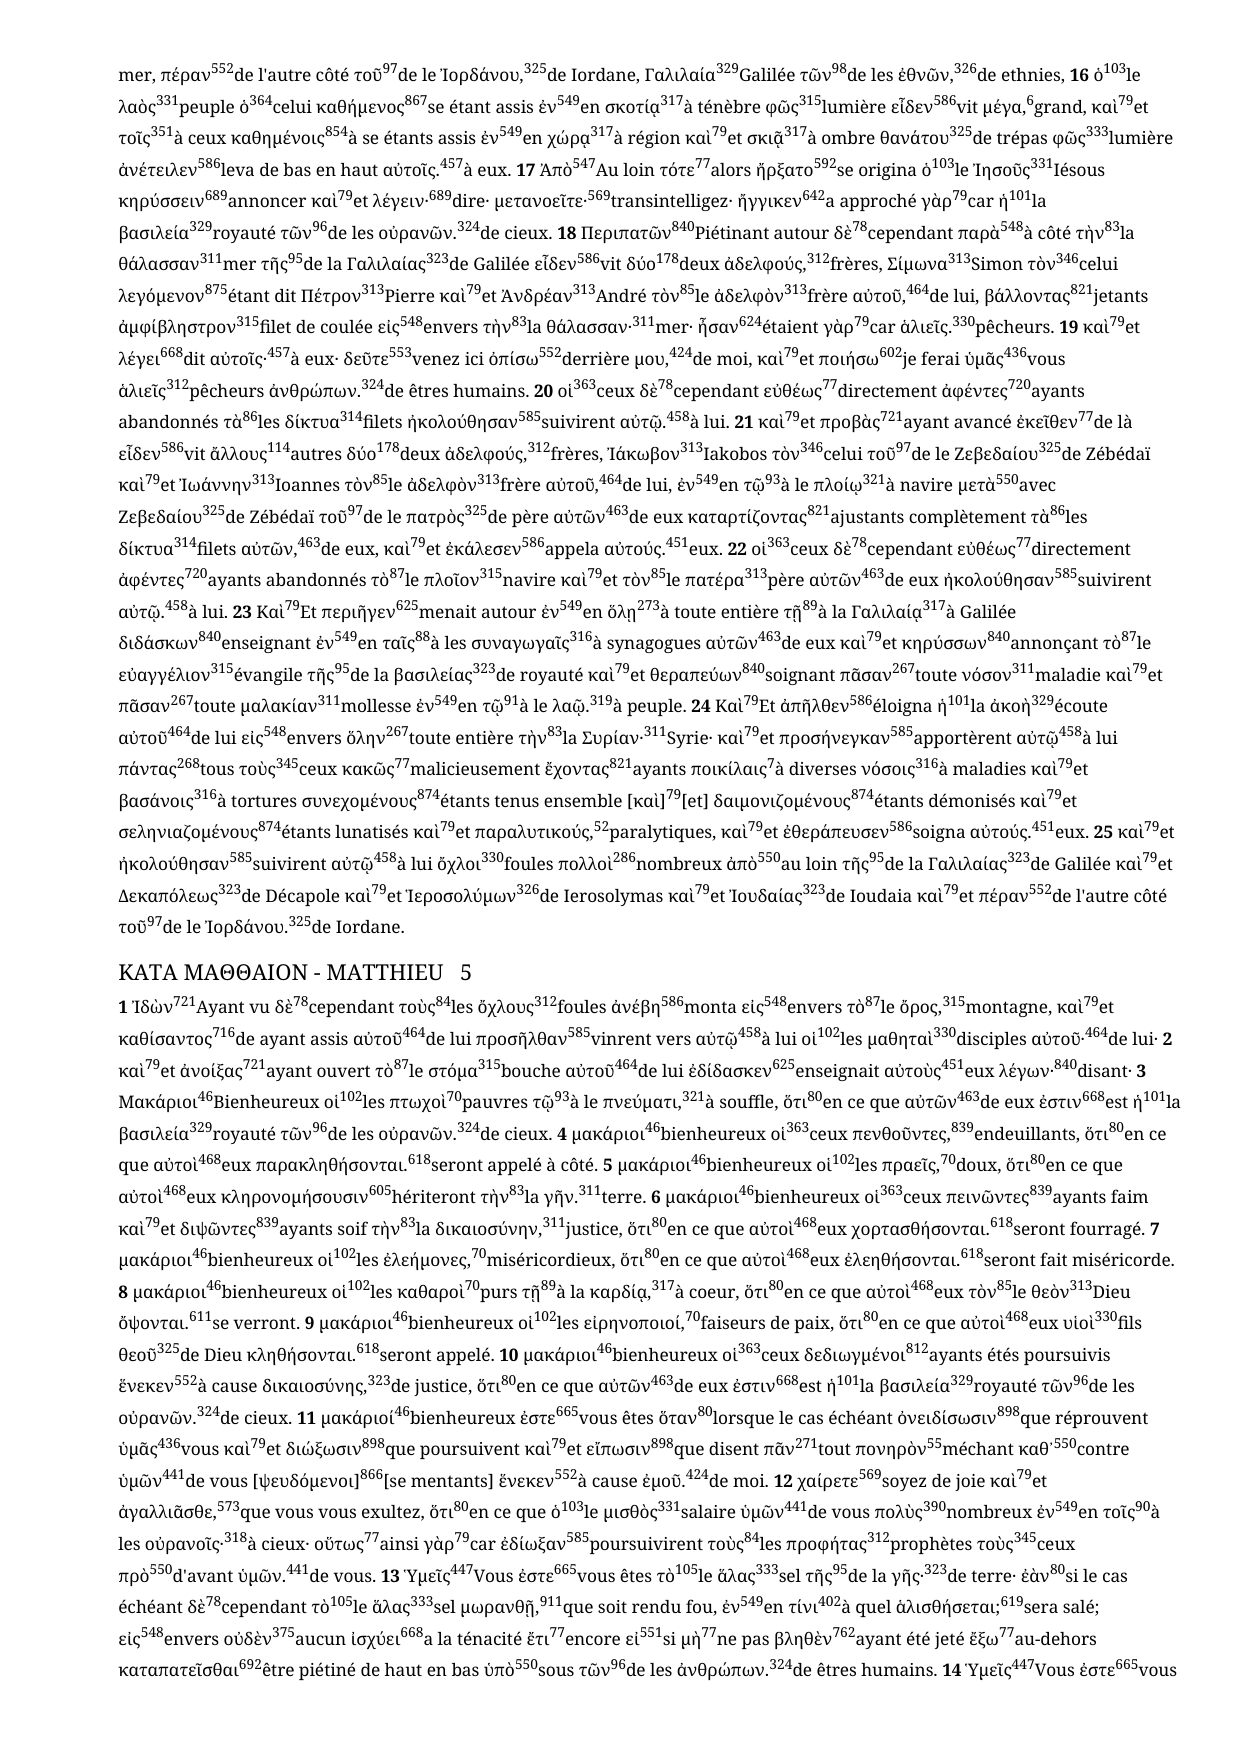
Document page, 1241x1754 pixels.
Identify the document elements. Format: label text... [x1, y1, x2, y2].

text 1 Ἰδὼν721Ayant vu δὲ78cependant τοὺς84les ὄχλους312foules ἀνέβη586monta εἰς548envers τὸ87le ὄρος,315montagne, καὶ79et καθίσαντος716de ayant assis αὐτοῦ464de lui προσῆλθαν585vinrent vers αὐτῷ458à lui οἱ102les μαθηταὶ330disciples αὐτοῦ·464de lui· 2 καὶ79et ἀνοίξας721ayant ouvert τὸ87le στόμα315bouche αὐτοῦ464de lui ἐδίδασκεν625enseignait αὐτοὺς451eux λέγων·840disant· 3 Μακάριοι46Bienheureux οἱ102les πτωχοὶ70pauvres τῷ93à le πνεύματι,321à souffle, ὅτι80en ce que αὐτῶν463de eux ἐστιν668est ἡ101la βασιλεία329royauté τῶν96de les οὐρανῶν.324de cieux. 4 μακάριοι46bienheureux οἱ363ceux πενθοῦντες,839endeuillants, ὅτι80en ce que αὐτοὶ468eux παρακληθήσονται.618seront appelé à côté. 5 μακάριοι46bienheureux οἱ102les πραεῖς,70doux, ὅτι80en ce que αὐτοὶ468eux κληρονομήσουσιν605hériteront τὴν83la γῆν.311terre. 6 μακάριοι46bienheureux οἱ363ceux πεινῶντες839ayants faim καὶ79et διψῶντες839ayants soif τὴν83la δικαιοσύνην,311justice, ὅτι80en ce que αὐτοὶ468eux χορτασθήσονται.618seront fourragé. 7 μακάριοι46bienheureux οἱ102les ἐλεήμονες,70miséricordieux, ὅτι80en ce que αὐτοὶ468eux ἐλεηθήσονται.618seront fait miséricorde. 8 μακάριοι46bienheureux οἱ102les καθαροὶ70purs τῇ89à la καρδίᾳ,317à coeur, ὅτι80en ce que αὐτοὶ468eux τὸν85le θεὸν313Dieu ὄψονται.611se verront. 9 μακάριοι46bienheureux οἱ102les εἰρηνοποιοί,70faiseurs de paix, ὅτι80en ce que αὐτοὶ468eux υἱοὶ330fils θεοῦ325de Dieu κληθήσονται.618seront appelé. 10 μακάριοι46bienheureux οἱ363ceux δεδιωγμένοι812ayants étés poursuivis ἕνεκεν552à cause δικαιοσύνης,323de justice, ὅτι80en ce que αὐτῶν463de eux ἐστιν668est ἡ101la βασιλεία329royauté τῶν96de les οὐρανῶν.324de cieux. 11 μακάριοί46bienheureux ἐστε665vous êtes ὅταν80lorsque le cas échéant ὀνειδίσωσιν898que réprouvent ὑμᾶς436vous καὶ79et διώξωσιν898que poursuivent καὶ79et εἴπωσιν898que disent πᾶν271tout πονηρὸν55méchant καθ᾽550contre ὑμῶν441de vous [ψευδόμενοι]866[se mentants] ἕνεκεν552à cause ἐμοῦ.424de moi. 12 χαίρετε569soyez de joie καὶ79et ἀγαλλιᾶσθε,573que vous vous exultez, ὅτι80en ce que ὁ103le μισθὸς331salaire ὑμῶν441de vous πολὺς390nombreux ἐν549en τοῖς90à les οὐρανοῖς·318à cieux· οὕτως77ainsi γὰρ79car ἐδίωξαν585poursuivirent τοὺς84les προφήτας312prophètes τοὺς345ceux πρὸ550d'avant ὑμῶν.441de vous. 13 Ὑμεῖς447Vous ἐστε665vous êtes τὸ105le ἅλας333sel τῆς95de la γῆς·323de terre· ἐὰν80si le cas échéant δὲ78cependant τὸ105le ἅλας333sel μωρανθῇ,911que soit rendu fou, ἐν549en τίνι402à quel ἁλισθήσεται;619sera salé; εἰς548envers οὐδὲν375aucun ἰσχύει668a la ténacité ἔτι77encore εἰ551si μὴ77ne pas βληθὲν762ayant été jeté ἔξω77au-dehors καταπατεῖσθαι692être piétiné de haut en bas ὑπὸ550sous τῶν96de les ἀνθρώπων.324de êtres humains. 14 Ὑμεῖς447Vous ἐστε665vous êtes τὸ105le φῶς333lumière τοῦ97de le κόσμου.325de monde. οὐ77non δύναται674se peut πόλις329cité κρυβῆναι683être caché ἐπάνω552sur le haut ὄρους327de montagne κειμένη·865se couchante· 15 οὐδὲ79non cependant καίουσιν667allument λύχνον313chandelle καὶ79et τιθέασιν667posent αὐτὸν452lui ὑπὸ548sous τὸν85le μόδιον313muid ἀλλ᾽79mais ἐπὶ548sur τὴν83la λυχνίαν,311chandelier, καὶ79et λάμπει668brille πᾶσιν274à tous τοῖς351à ceux ἐν549en τῇ89à la οἰκίᾳ.317à maison d'habitation. 16 οὕτως77ainsi λαμψάτω556brille τὸ105le φῶς333lumière ὑμῶν441de vous ἔμπροσθεν552en devers τῶν96de les ἀνθρώπων,324de êtres humains, ὅπως80de telle manière que ἴδωσιν898que voient ὑμῶν441de vous τὰ86les καλὰ5beaux ἔργα314travaux καὶ79et δοξάσωσιν898que glorifient τὸν85le πατέρα313père ὑμῶν441de vous τὸν346celui ἐν549en τοῖς90à les οὐρανοῖς.318à cieux. 17 Μὴ77Ne pas νομίσητε896que vous fassiez loi ὅτι80en ce que ἦλθον582je vins καταλῦσαι681délier vers le bas τὸν85le νόμον313loi ἢ79ou τοὺς84les προφήτας·312prophètes· οὐκ77non ἦλθον582je vins καταλῦσαι681délier vers le bas ἀλλὰ79mais πληρῶσαι.681faire plénitude. 18 ἀμὴν304amen γὰρ79car λέγω664je dis ὑμῖν·438à vous· ἕως80jusqu'à ce que ἂν340le cas échéant παρέλθῃ899que passe à côté ὁ103le οὐρανὸς331ciel καὶ79et ἡ101la γῆ,329terre, ἰῶτα333iota ἓν199un ἢ79ou μία195une κεραία329pointe οὐ77non μὴ77ne pas παρέλθῃ899que passe à côté ἀπὸ550au loin τοῦ97de le νόμου,325de loi, ἕως80jusqu'à ce que ἂν340le cas échéant πάντα391tous γένηται.905que se devienne. 19 ὃς498lequel ἐὰν340si le cas échéant οὖν79donc λύσῃ899que délie μίαν51une τῶν94de les ἐντολῶν322de commandements τούτων147de celles-ci τῶν94de les ἐλαχίστων13de moindres καὶ79et διδάξῃ899que enseigne οὕτως77ainsi τοὺς84les ἀνθρώπους,312êtres humains, ἐλάχιστος47moindre κληθήσεται619sera appelé ἐν549en τῇ89à la βασιλείᾳ317à royauté τῶν96de les οὐρανῶν·324de cieux· ὃς498lequel δ᾽78cependant ἂν340le cas échéant ποιήσῃ899que fasse καὶ79et διδάξῃ,899que enseigne, οὗτος364celui-ci μέγας47grand κληθήσεται619sera appelé ἐν549en τῇ89à la βασιλείᾳ317à royauté τῶν96de les οὐρανῶν.324de cieux. 20 Λέγω664Je dis γὰρ79car ὑμῖν438à vous ὅτι80en ce que ἐὰν80si le cas échéant μὴ77ne pas περισσεύσῃ899que surabonde ὑμῶν441de vous ἡ101la δικαιοσύνη329justice πλεῖον55plus nombreusement τῶν96de les γραμματέων324de lettrés καὶ79et Φαρισαίων,324de Pharisiens, οὐ77non μὴ77ne pas εἰσέλθητε896que vous veniez à l'intérieur εἰς548envers τὴν83la βασιλείαν311royauté τῶν96de les οὐρανῶν.324de cieux. 21 Ἠκούσατε583Vous écoutâtes ὅτι80en ce que ἐρρέθη600fut dit τοῖς90à les ἀρχαίοις·58à originaires· οὐ77non φονεύσεις·604tu meurtriras· ὃς498lequel δ᾽78cependant ἂν340le cas échéant φονεύσῃ,899que meurtrisse, ἔνοχος47tenu au-dedans ἔσται612se sera τῇ89à la κρίσει.317à jugement. 22 ἐγὼ431moi δὲ78cependant λέγω664je dis ὑμῖν438à vous ὅτι80en ce que πᾶς390tout ὁ364celui ὀργιζόμενος891étant mis en colère τῷ91à le ἀδελφῷ319à frère αὐτοῦ464de lui ἔνοχος47tenu au-dedans ἔσται612se sera τῇ89à la κρίσει·317à jugement· ὃς498lequel δ᾽78cependant ἂν340le cas échéant εἴπῃ899que dise τῷ91à le ἀδελφῷ319à frère αὐτοῦ·464de lui· ῥακά,341Raka, ἔνοχος47tenu au-dedans ἔσται612se sera τῷ93à le συνεδρίῳ·321à sanhédrin· ὃς498lequel δ᾽78cependant ἂν340le cas échéant εἴπῃ·899que dise· μωρέ,76fou, ἔνοχος47tenu au-dedans ἔσται612se sera εἰς548envers τὴν83la γέενναν311géhenne τοῦ99de le πυρός.327de feu. 23 Ἐὰν80Si le cas échéant οὖν79donc προσφέρῃς919que tu apportes τὸ87le δῶρόν315don σου442de toi ἐπὶ548sur τὸ87le θυσιαστήριον315autel des sacrifices κἀκεῖ77et là μνησθῇς909que tu sois fait mémoire ὅτι80en ce que ὁ103le ἀδελφός331frère σου442de toi ἔχει668a τι375un quelconque κατὰ550contre σοῦ,442de toi, 24 ἄφες554abandonne ἐκεῖ77là τὸ87le δῶρόν315don σου442de toi ἔμπροσθεν552en devers τοῦ99de le θυσιαστηρίου327de autel des sacrifices καὶ79et ὕπαγε570dirige en arrière πρῶτον77premièrement διαλλάγηθι563sois échangé au-travers τῷ91à le ἀδελφῷ319à frère σου,442de toi, καὶ79et τότε77alors ἐλθὼν721ayant venu πρόσφερε570apporte τὸ87le δῶρόν315don σου.442de toi. 25 Ἴσθι570Sois εὐνοῶν840intelligeant bien τῷ91à le ἀντιδίκῳ319à adversaire σου442de toi ταχύ,77promptement, ἕως552jusqu'à ce que ὅτου492de lequel un quelconque εἶ666tu es μετ᾽550avec αὐτοῦ464de lui ἐν549en τῇ89à la ὁδῷ,317à chemin, μήποτέ80de peur que σε437toi παραδῷ899que transmette ὁ103le ἀντίδικος331adversaire τῷ91à le κριτῇ319à juge καὶ79et ὁ103le κριτὴς331juge τῷ91à le ὑπηρέτῃ319à ministre καὶ79et εἰς548envers φυλακὴν311gardiennage βληθήσῃ·617tu seras jeté· 26 ἀμὴν304amen λέγω664je dis σοι,439à toi, οὐ77non μὴ77ne pas ἐξέλθῃς897que tu sortes ἐκεῖθεν,77de là, ἕως80jusqu'à ce que ἂν340le cas échéant ἀποδῷς897que tu redonnes τὸν85le ἔσχατον202dernier κοδράντην.313quadrant. 27 Ἠκούσατε583Vous écoutâtes ὅτι80en ce que ἐρρέθη·600fut dit· οὐ77non μοιχεύσεις.604tu adultéreras. 28 ἐγὼ431moi δὲ78cependant λέγω664je dis ὑμῖν438à vous ὅτι80en ce que πᾶς390tout ὁ364celui βλέπων840regardant γυναῖκα311femme πρὸς548vers τὸ348ce ἐπιθυμῆσαι681désirer en fureur αὐτὴν450elle ἤδη77déjà ἐμοίχευσεν586adultéra αὐτὴν450elle ἐν549en τῇ89à la καρδίᾳ317à coeur αὐτοῦ.464de lui. 29 Εἰ80Si δὲ78cependant ὁ103le ὀφθαλμός331oeil σου442de toi ὁ103le δεξιὸς22droit σκανδαλίζει668scandalise σε,437toi, ἔξελε554extrais αὐτὸν452lui καὶ79et βάλε554jette ἀπὸ550au loin σοῦ·442de toi· συμφέρει668est opportun γάρ79car σοι439à toi ἵνα80afin que ἀπόληται905que se dépérisse ἓν73un τῶν98de les μελῶν326de membres σου442de toi καὶ79et μὴ77ne pas ὅλον289tout entier τὸ105le σῶμά333corps σου442de toi βληθῇ911que soit jeté εἰς548envers γέενναν.311géhenne. 30 καὶ79et εἰ80si ἡ101la δεξιά69droite σου442de toi χεὶρ329main σκανδαλίζει668scandalise σε,437toi, ἔκκοψον554coupe à l'excès αὐτὴν450elle καὶ79et βάλε554jette ἀπὸ550au loin σοῦ·442de toi· συμφέρει668est opportun γάρ79car σοι439à toi ἵνα80afin que ἀπόληται905que se dépérisse ἓν73un τῶν98de les μελῶν326de membres σου442de toi καὶ79et μὴ77ne pas ὅλον289tout entier τὸ105le σῶμά333corps σου442de toi εἰς548envers γέενναν311géhenne ἀπέλθῃ.899que éloigne. 31 Ἐρρέθη600Fut dit δέ·78cependant· ὃς498lequel ἂν340le cas échéant ἀπολύσῃ899que délie au loin τὴν83la γυναῖκα311femme αὐτοῦ,464de lui, δότω556donne αὐτῇ456à elle ἀποστάσιον.315objet d'apostasie. 32 ἐγὼ431moi δὲ78cependant λέγω664je dis ὑμῖν438à vous ὅτι80en ce que πᾶς390tout ὁ364celui ἀπολύων840déliant au loin τὴν83la γυναῖκα311femme αὐτοῦ464de lui παρεκτὸς552hormis λόγου325de discours πορνείας323de pornation ποιεῖ668fait αὐτὴν450elle μοιχευθῆναι,683être adultéré, καὶ79et ὃς498lequel ἐὰν340si le cas échéant ἀπολελυμένην794ayante étée déliée au loin γαμήσῃ,899que marie, μοιχᾶται.674se fait adultère. 33 Πάλιν77De nouveau ἠκούσατε583vous écoutâtes ὅτι80en ce que ἐρρέθη600fut dit τοῖς90à les ἀρχαίοις·58à originaires· οὐκ77non ἐπιορκήσεις,604tu surpasseras serment, ἀποδώσεις604tu redonneras δὲ78cependant τῷ91à le κυρίῳ319à Maître τοὺς84les ὅρκους312serments σου.442de toi. 34 ἐγὼ431moi δὲ78cependant λέγω664je dis ὑμῖν438à vous μὴ77ne pas ὀμόσαι681jurer ὅλως·77entièrement· μήτε79et ni ἐν549en τῷ91à le οὐρανῷ,319à ciel, ὅτι80en ce que θρόνος331trône ἐστὶν668est τοῦ97de le θεοῦ,325de Dieu, 35 μήτε79et ni ἐν549en τῇ89à la γῇ,317à terre, ὅτι80en ce que ὑποπόδιόν333sous-pied ἐστιν668est τῶν96de les ποδῶν324de pieds αὐτοῦ,464de lui, μήτε79et ni εἰς548envers Ἱεροσόλυμα,314Ierosolymas, ὅτι80en ce que πόλις329cité ἐστὶν668est τοῦ97de le μεγάλου16de grand βασιλέως,325de roi, 36 μήτε79et ni ἐν549en τῇ89à la κεφαλῇ317à tête σου442de toi ὀμόσῃς,897que tu jures, ὅτι80en ce que οὐ77non δύνασαι672tu te peux μίαν177une τρίχα311cheveu λευκὴν2blanche ποιῆσαι681faire ἢ79ou μέλαιναν.51noire. 37 ἔστω572soit δὲ78cependant ὁ103le λόγος331discours ὑμῶν441de vous ναὶ333oui ναί,333oui, οὒ340non οὔ·340non· τὸ105le δὲ78cependant περισσὸν73surabondant τούτων359de ces-ci ἐκ550hors τοῦ97de le πονηροῦ65de méchant ἐστιν.668est. 38 Ἠκούσατε583Vous écoutâtes ὅτι80en ce que ἐρρέθη·600fut dit· ὀφθαλμὸν313oeil ἀντὶ550contre ὀφθαλμοῦ325de oeil καὶ79et ὀδόντα313dent ἀντὶ550contre ὀδόντος.325de dent. 39 ἐγὼ431moi δὲ78cependant λέγω664je dis ὑμῖν438à vous μὴ77ne pas ἀντιστῆναι681dresser contre τῷ91à le πονηρῷ·59à méchant· ἀλλ᾽79mais ὅστις498lequel un quelconque σε437toi ῥαπίζει668gifle εἰς548envers τὴν83la δεξιὰν2droite σιαγόνα311mâchoire [σου],442[de toi], στρέψον554tourne αὐτῷ458à lui καὶ77aussi τὴν83la ἄλλην·371autre· 40 καὶ79et τῷ352à celui θέλοντί828à voulant σοι439à toi κριθῆναι683être jugé καὶ79et τὸν85le χιτῶνά313chiton σου442de toi λαβεῖν,681prendre, ἄφες554abandonne αὐτῷ458à lui καὶ77aussi τὸ247le ἱμάτιον·315himation· 41 καὶ79et ὅστις498lequel un quelconque σε437toi ἀγγαρεύσει606angariera μίλιον315mille ἕν,181un, ὕπαγε570dirige en arrière μετ᾽550avec αὐτοῦ464de lui δύο.54deux. 42 τῷ352à celui αἰτοῦντί828à demandant σε437toi δός,554donne, καὶ79et τὸν346celui θέλοντα822voulant ἀπὸ550au loin σοῦ442de toi δανίσασθαι682se prêter μὴ77ne pas ἀποστραφῇς.909que tu sois détourné. 43 Ἠκούσατε583Vous écoutâtes ὅτι80en ce que ἐρρέθη·600fut dit· ἀγαπήσεις604tu aimeras τὸν85le πλησίον53prochain σου442de toi καὶ79et μισήσεις604tu haïras τὸν85le ἐχθρόν53ennemi σου.442de toi. 44 ἐγὼ431moi δὲ78cependant λέγω664je dis ὑμῖν·438à vous· ἀγαπᾶτε569aimez τοὺς84les ἐχθροὺς52ennemis ὑμῶν441de vous καὶ79et προσεύχεσθε573que vous vous priez ὑπὲρ550au-dessus τῶν357de ceux διωκόντων833de poursuivants ὑμᾶς,436vous, 45 ὅπως80de telle manière que γένησθε902que vous vous deveniez υἱοὶ330fils τοῦ97de le πατρὸς325de père ὑμῶν441de vous τοῦ492de celui ἐν549en οὐρανοῖς,318à cieux, ὅτι80en ce que τὸν85le ἥλιον313soleil αὐτοῦ464de lui ἀνατέλλει668lève de bas en haut ἐπὶ548sur πονηροὺς52méchants καὶ79et ἀγαθοὺς52bons καὶ79et βρέχει668pleut ἐπὶ548sur δικαίους52justes καὶ79et ἀδίκους.52injustes. 46 ἐὰν80si le cas échéant γὰρ79car ἀγαπήσητε896que vous aimiez τοὺς345ceux ἀγαπῶντας821aimants ὑμᾶς,436vous, τίνα162quel μισθὸν313salaire ἔχετε;665vous avez; οὐχὶ340non pas καὶ77aussi οἱ102les τελῶναι330collecteurs de taxes τὸ87le αὐτὸ348même ποιοῦσιν;667font; 47 καὶ79et ἐὰν80si le cas échéant ἀσπάσησθε902que vous vous saluiez τοὺς84les ἀδελφοὺς312frères ὑμῶν441de vous μόνον,77seulement, τί163quel περισσὸν55surabondant ποιεῖτε;665vous faites; οὐχὶ340non pas καὶ77aussi οἱ102les ἐθνικοὶ70ethniques τὸ87le αὐτὸ348même ποιοῦσιν;667font; 48 ἔσεσθε609vous vous serez οὖν79donc ὑμεῖς447vous τέλειοι46parfaits ὡς80comme ὁ103le πατὴρ331père ὑμῶν441de vous ὁ103le οὐράνιος22céleste τέλειός47parfait ἐστιν.668est. [118, 992, 1181, 1682]
text ΚΑΤΑ ΜΑΘΘΑΙΟΝ - MATTHIEU 5 [118, 957, 1181, 987]
text 1 Τότε77Alors ὁ103le Ἰησοῦς331Iésous ἀνήχθη600fut conduit de bas en haut εἰς548envers τὴν83la ἔρημον51déserte ὑπὸ550sous τοῦ99de le πνεύματος327de souffle πειρασθῆναι683être mis en tentation ὑπὸ550sous τοῦ97de le διαβόλου.65de diable. 2 καὶ79et νηστεύσας721ayant jeûné ἡμέρας310journées τεσσεράκοντα176quarante καὶ79et νύκτας310nuits τεσσεράκοντα,176quarante, ὕστερον77postérieurement ἐπείνασεν.586eut faim. 3 καὶ79et προσελθὼν721ayant venu vers ὁ364celui πειράζων840mettant en tentation εἶπεν586dit αὐτῷ·458à lui· εἰ80si υἱὸς331fils εἶ666tu es τοῦ97de le θεοῦ,325de Dieu, εἰπὲ554dis ἵνα80afin que οἱ102les λίθοι330pierres οὗτοι155ceux-ci ἄρτοι330pains γένωνται.904que se deviennent. 4 ὁ469celui δὲ78cependant ἀποκριθεὶς760ayant été répondu εἶπεν·586dit· γέγραπται·654a été graphé· οὐκ77non ἐπ᾽549sur ἄρτῳ319à pain μόνῳ121à seul ζήσεται612se vivra ὁ103le ἄνθρωπος,331être humain, ἀλλ᾽79mais ἐπὶ549sur παντὶ277à tout ῥήματι321à oral ἐκπορευομένῳ857à se allant au dehors διὰ550par στόματος327de bouche θεοῦ.325de Dieu. 5 Τότε77Alors παραλαμβάνει668prend à côté αὐτὸν452lui ὁ103le διάβολος71diable εἰς548envers τὴν83la ἁγίαν2sainte πόλιν311cité καὶ79et ἔστησεν586dressa αὐτὸν452lui ἐπὶ548sur τὸ87le πτερύγιον315pinacle τοῦ99de le ἱεροῦ327de sanctuaire 6 καὶ79et λέγει668dit αὐτῷ·458à lui· εἰ80si υἱὸς331fils εἶ666tu es τοῦ97de le θεοῦ,325de Dieu, βάλε554jette σεαυτὸν516toi-même κάτω·77vers le bas· γέγραπται654a été graphé γὰρ79car ὅτι80en ce que τοῖς90à les ἀγγέλοις318à anges αὐτοῦ464de lui ἐντελεῖται612se commandera περὶ550autour σοῦ442de toi καὶ79et ἐπὶ550sur χειρῶν322de mains ἀροῦσίν605lèveront σε,437toi, μήποτε80de peur que προσκόψῃς897que tu achoppes πρὸς548vers λίθον313pierre τὸν85le πόδα313pied σου.442de toi. 7 ἔφη625déclarait αὐτῷ458à lui ὁ103le Ἰησοῦς·331Iésous· πάλιν77de nouveau γέγραπται·654a été graphé· οὐκ77non ἐκπειράσεις604tu mettras en tentation à l'excès κύριον313Maître τὸν85le θεόν313Dieu σου.442de toi. 8 Πάλιν77De nouveau παραλαμβάνει668prend à côté αὐτὸν452lui ὁ103le διάβολος71diable εἰς548envers ὄρος315montagne ὑψηλὸν6haut λίαν77extrêmement καὶ79et δείκνυσιν668montre αὐτῷ458à lui πάσας266toutes τὰς82les βασιλείας310royautés τοῦ97de le κόσμου325de monde καὶ79et τὴν83la δόξαν311gloire αὐτῶν461de elles 9 καὶ79et εἶπεν586dit αὐτῷ·458à lui· ταῦτά347ces-ci σοι439à toi πάντα270tous δώσω,602je donnerai, ἐὰν80si le cas échéant πεσὼν721ayant tombé προσκυνήσῃς897que tu prosternes vers μοι.420à moi. 10 τότε77alors λέγει668dit αὐτῷ458à lui ὁ103le Ἰησοῦς·331Iésous· ὕπαγε,570dirige en arrière, σατανᾶ·337Satanas· γέγραπται654a été graphé γάρ·79car· κύριον313Maître τὸν85le θεόν313Dieu σου442de toi προσκυνήσεις604tu prosterneras vers καὶ79et αὐτῷ458à lui μόνῳ121à seul λατρεύσεις.604tu adoreras. 11 Τότε77Alors ἀφίησιν668abandonne αὐτὸν452lui ὁ103le διάβολος,71diable, καὶ79et ἰδοὺ306voici ἄγγελοι330anges προσῆλθον585vinrent vers καὶ79et διηκόνουν624servaient αὐτῷ.458à lui. 12 Ἀκούσας721Ayant écouté δὲ78cependant ὅτι80en ce que Ἰωάννης331Ioannes παρεδόθη600fut transmis ἀνεχώρησεν586replaça εἰς548envers τὴν83la Γαλιλαίαν.311Galilée. 13 καὶ79et καταλιπὼν721ayant laissé totalement τὴν83la Ναζαρὰ311Nazara ἐλθὼν721ayant venu κατῴκησεν586établit maison d'habitation εἰς548envers Καφαρναοὺμ311Kapharnaoum τὴν478celle παραθαλασσίαν51à coté de la mer ἐν549en ὁρίοις320à frontières Ζαβουλὼν325de Zaboulon καὶ79et Νεφθαλίμ·325de Nephthalim· 14 ἵνα80afin que πληρωθῇ911que soit fait plénitude τὸ366ce ῥηθὲν762ayant été dit διὰ550par Ἠσαΐου325de Ésaïa τοῦ97de le προφήτου325de prophète λέγοντος·834de disant· 15 γῆ329terre Ζαβουλὼν325de Zaboulon καὶ79et γῆ329terre Νεφθαλίμ,325de Nephthalim, ὁδὸν311chemin θαλάσσης,323de mer, πέραν552de l'autre côté τοῦ97de le Ἰορδάνου,325de Iordane, Γαλιλαία329Galilée τῶν98de les ἐθνῶν,326de ethnies, 16 ὁ103le λαὸς331peuple ὁ364celui καθήμενος867se étant assis ἐν549en σκοτίᾳ317à ténèbre φῶς315lumière εἶδεν586vit μέγα,6grand, καὶ79et τοῖς351à ceux καθημένοις854à se étants assis ἐν549en χώρᾳ317à région καὶ79et σκιᾷ317à ombre θανάτου325de trépas φῶς333lumière ἀνέτειλεν586leva de bas en haut αὐτοῖς.457à eux. 17 Ἀπὸ547Au loin τότε77alors ἤρξατο592se origina ὁ103le Ἰησοῦς331Iésous κηρύσσειν689annoncer καὶ79et λέγειν·689dire· μετανοεῖτε·569transintelligez· ἤγγικεν642a approché γὰρ79car ἡ101la βασιλεία329royauté τῶν96de les οὐρανῶν.324de cieux. 18 Περιπατῶν840Piétinant autour δὲ78cependant παρὰ548à côté τὴν83la θάλασσαν311mer τῆς95de la Γαλιλαίας323de Galilée εἶδεν586vit δύο178deux ἀδελφούς,312frères, Σίμωνα313Simon τὸν346celui λεγόμενον875étant dit Πέτρον313Pierre καὶ79et Ἀνδρέαν313André τὸν85le ἀδελφὸν313frère αὐτοῦ,464de lui, βάλλοντας821jetants ἀμφίβληστρον315filet de coulée εἰς548envers τὴν83la θάλασσαν·311mer· ἦσαν624étaient γὰρ79car ἁλιεῖς.330pêcheurs. 19 καὶ79et λέγει668dit αὐτοῖς·457à eux· δεῦτε553venez ici ὀπίσω552derrière μου,424de moi, καὶ79et ποιήσω602je ferai ὑμᾶς436vous ἁλιεῖς312pêcheurs ἀνθρώπων.324de êtres humains. 20 οἱ363ceux δὲ78cependant εὐθέως77directement ἀφέντες720ayants abandonnés τὰ86les δίκτυα314filets ἠκολούθησαν585suivirent αὐτῷ.458à lui. 21 καὶ79et προβὰς721ayant avancé ἐκεῖθεν77de là εἶδεν586vit ἄλλους114autres δύο178deux ἀδελφούς,312frères, Ἰάκωβον313Iakobos τὸν346celui τοῦ97de le Ζεβεδαίου325de Zébédaï καὶ79et Ἰωάννην313Ioannes τὸν85le ἀδελφὸν313frère αὐτοῦ,464de lui, ἐν549en τῷ93à le πλοίῳ321à navire μετὰ550avec Ζεβεδαίου325de Zébédaï τοῦ97de le πατρὸς325de père αὐτῶν463de eux καταρτίζοντας821ajustants complètement τὰ86les δίκτυα314filets αὐτῶν,463de eux, καὶ79et ἐκάλεσεν586appela αὐτούς.451eux. 22 οἱ363ceux δὲ78cependant εὐθέως77directement ἀφέντες720ayants abandonnés τὸ87le πλοῖον315navire καὶ79et τὸν85le πατέρα313père αὐτῶν463de eux ἠκολούθησαν585suivirent αὐτῷ.458à lui. 23 Καὶ79Et περιῆγεν625menait autour ἐν549en ὅλῃ273à toute entière τῇ89à la Γαλιλαίᾳ317à Galilée διδάσκων840enseignant ἐν549en ταῖς88à les συναγωγαῖς316à synagogues αὐτῶν463de eux καὶ79et κηρύσσων840annonçant τὸ87le εὐαγγέλιον315évangile τῆς95de la βασιλείας323de royauté καὶ79et θεραπεύων840soignant πᾶσαν267toute νόσον311maladie καὶ79et πᾶσαν267toute μαλακίαν311mollesse ἐν549en τῷ91à le λαῷ.319à peuple. 24 Καὶ79Et ἀπῆλθεν586éloigna ἡ101la ἀκοὴ329écoute αὐτοῦ464de lui εἰς548envers ὅλην267toute entière τὴν83la Συρίαν·311Syrie· καὶ79et προσήνεγκαν585apportèrent αὐτῷ458à lui πάντας268tous τοὺς345ceux κακῶς77malicieusement ἔχοντας821ayants ποικίλαις7à diverses νόσοις316à maladies καὶ79et βασάνοις316à tortures συνεχομένους874étants tenus ensemble [καὶ]79[et] δαιμονιζομένους874étants démonisés καὶ79et σεληνιαζομένους874étants lunatisés καὶ79et παραλυτικούς,52paralytiques, καὶ79et ἐθεράπευσεν586soigna αὐτούς.451eux. 25 καὶ79et ἠκολούθησαν585suivirent αὐτῷ458à lui ὄχλοι330foules πολλοὶ286nombreux ἀπὸ550au loin τῆς95de la Γαλιλαίας323de Galilée καὶ79et Δεκαπόλεως323de Décapole καὶ79et Ἱεροσολύμων326de Ierosolymas καὶ79et Ἰουδαίας323de Ioudaia καὶ79et πέραν552de l'autre côté τοῦ97de le Ἰορδάνου.325de Iordane. [118, 59, 1181, 939]
